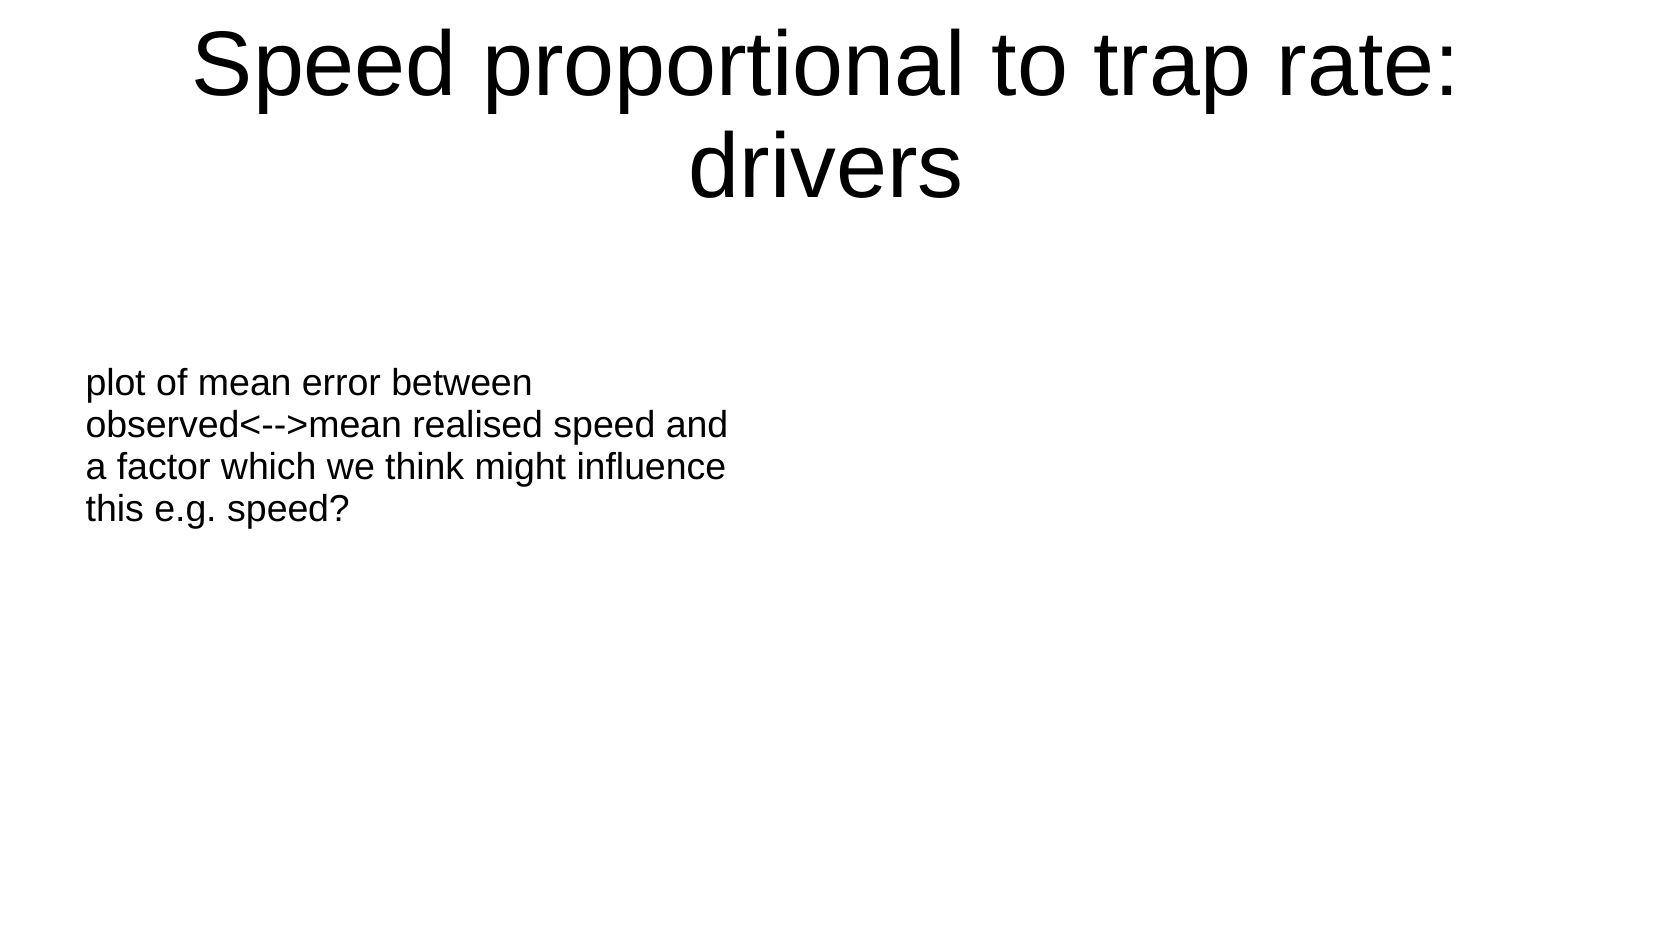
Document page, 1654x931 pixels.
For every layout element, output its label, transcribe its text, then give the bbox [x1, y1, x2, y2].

text_box plot of mean error between observed<-->mean realised speed and a factor which we think might influence this e.g. speed? [70, 354, 756, 790]
title Speed proportional to trap rate: drivers [82, 12, 1571, 218]
